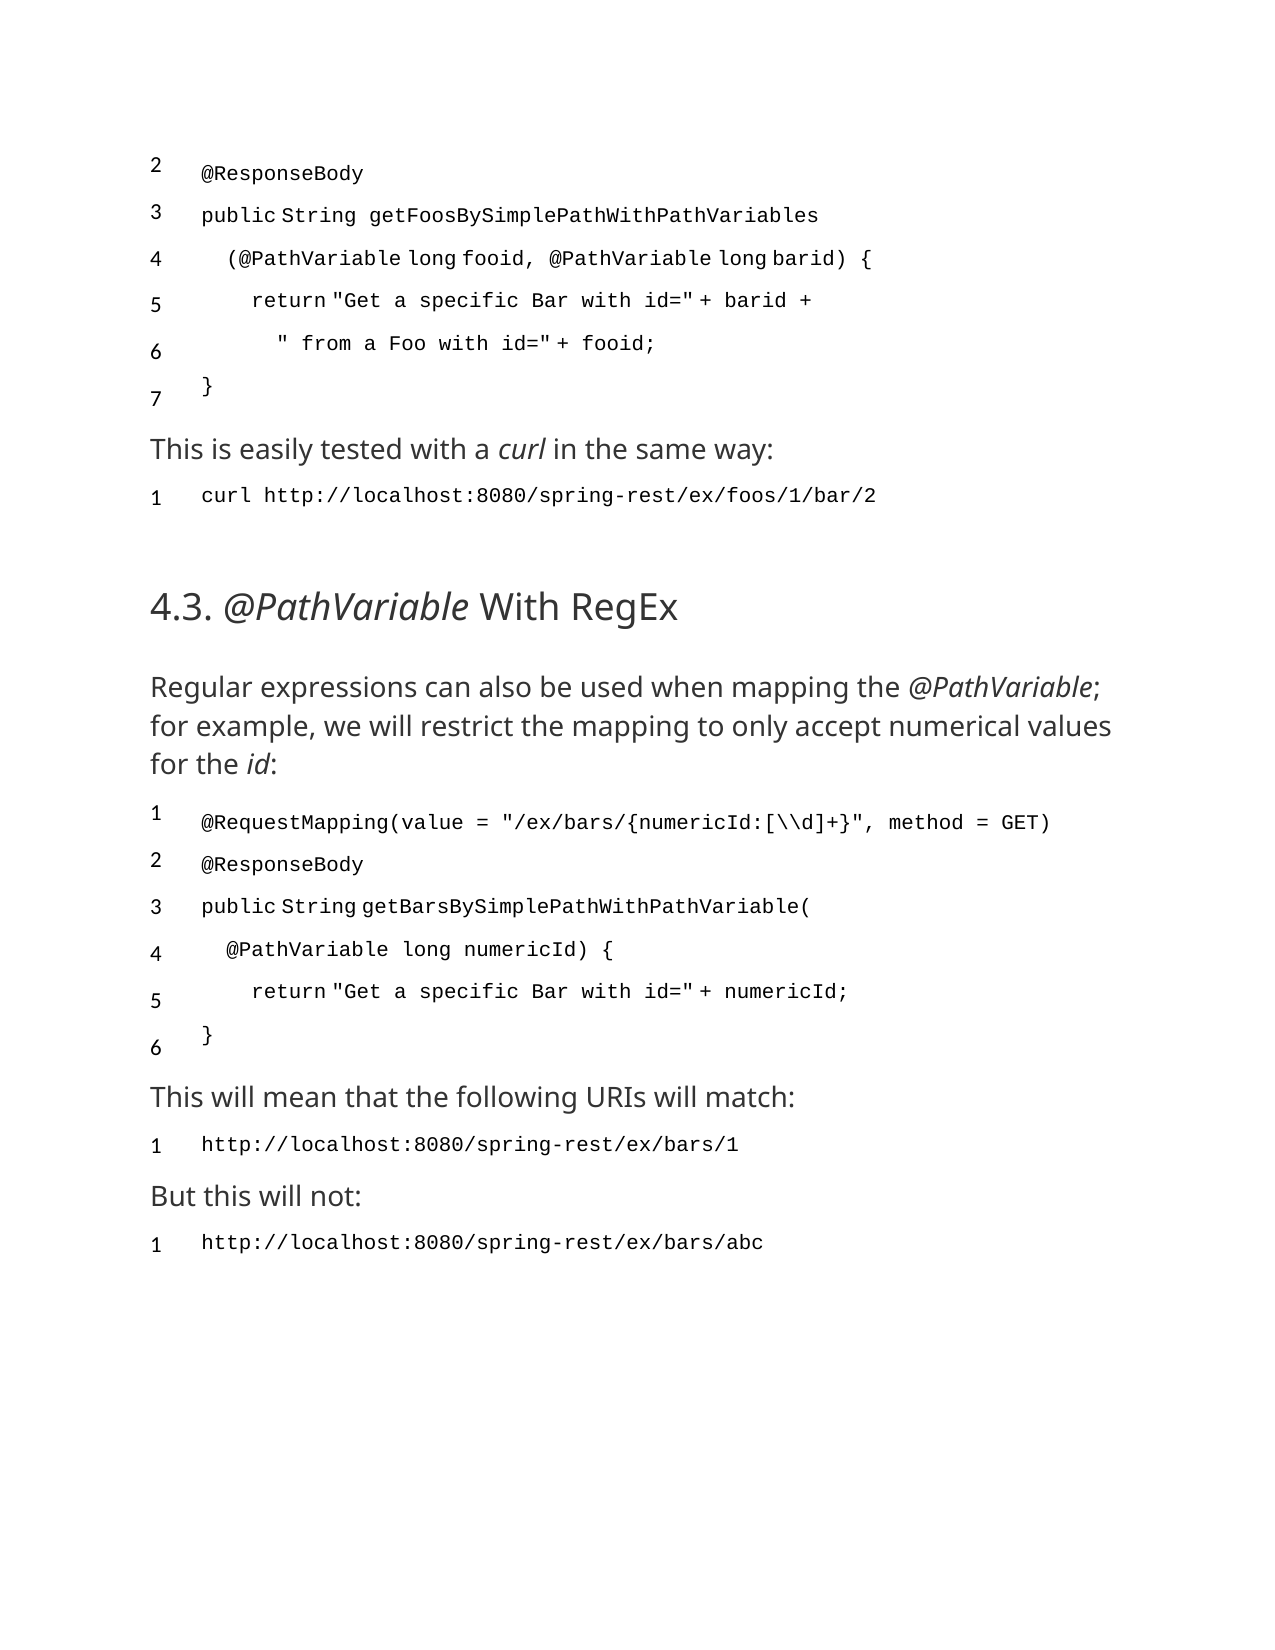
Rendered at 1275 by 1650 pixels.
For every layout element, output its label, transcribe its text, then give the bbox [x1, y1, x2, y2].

table_header 1 [150, 483, 201, 528]
text But this will not: [150, 1176, 1125, 1214]
table_header 1 2 3 4 5 6 [150, 799, 201, 1077]
table_header 1 [150, 1131, 201, 1176]
table_header 1 [150, 1230, 201, 1275]
table_header @ResponseBody public String getFoosBySimplePathWithPathVariables (@PathVariable long fooid, @PathVariable long barid) { return "Get a specific Bar with id=" + barid + " from a Foo with id=" + fooid; } [201, 150, 1275, 429]
text This will mean that the following URIs will match: [150, 1077, 1125, 1116]
text This is easily tested with a curl in the same way: [150, 429, 1125, 467]
table_header 2 3 4 5 6 7 [150, 150, 201, 429]
text Regular expressions can also be used when mapping the @PathVariable; for example, we will restrict the mapping to only accept numerical values for the id: [150, 668, 1125, 783]
table_header @RequestMapping(value = "/ex/bars/{numericId:[\\d]+}", method = GET) @ResponseBody public String getBarsBySimplePathWithPathVariable( @PathVariable long numericId) { return "Get a specific Bar with id=" + numericId; } [201, 799, 1275, 1077]
table_header curl http://localhost:8080/spring-rest/ex/foos/1/bar/2 [201, 483, 1275, 528]
table_header http://localhost:8080/spring-rest/ex/bars/abc [201, 1230, 1275, 1275]
subtitle 4.3. @PathVariable With RegEx [150, 580, 1125, 631]
table_header http://localhost:8080/spring-rest/ex/bars/1 [201, 1131, 1275, 1176]
